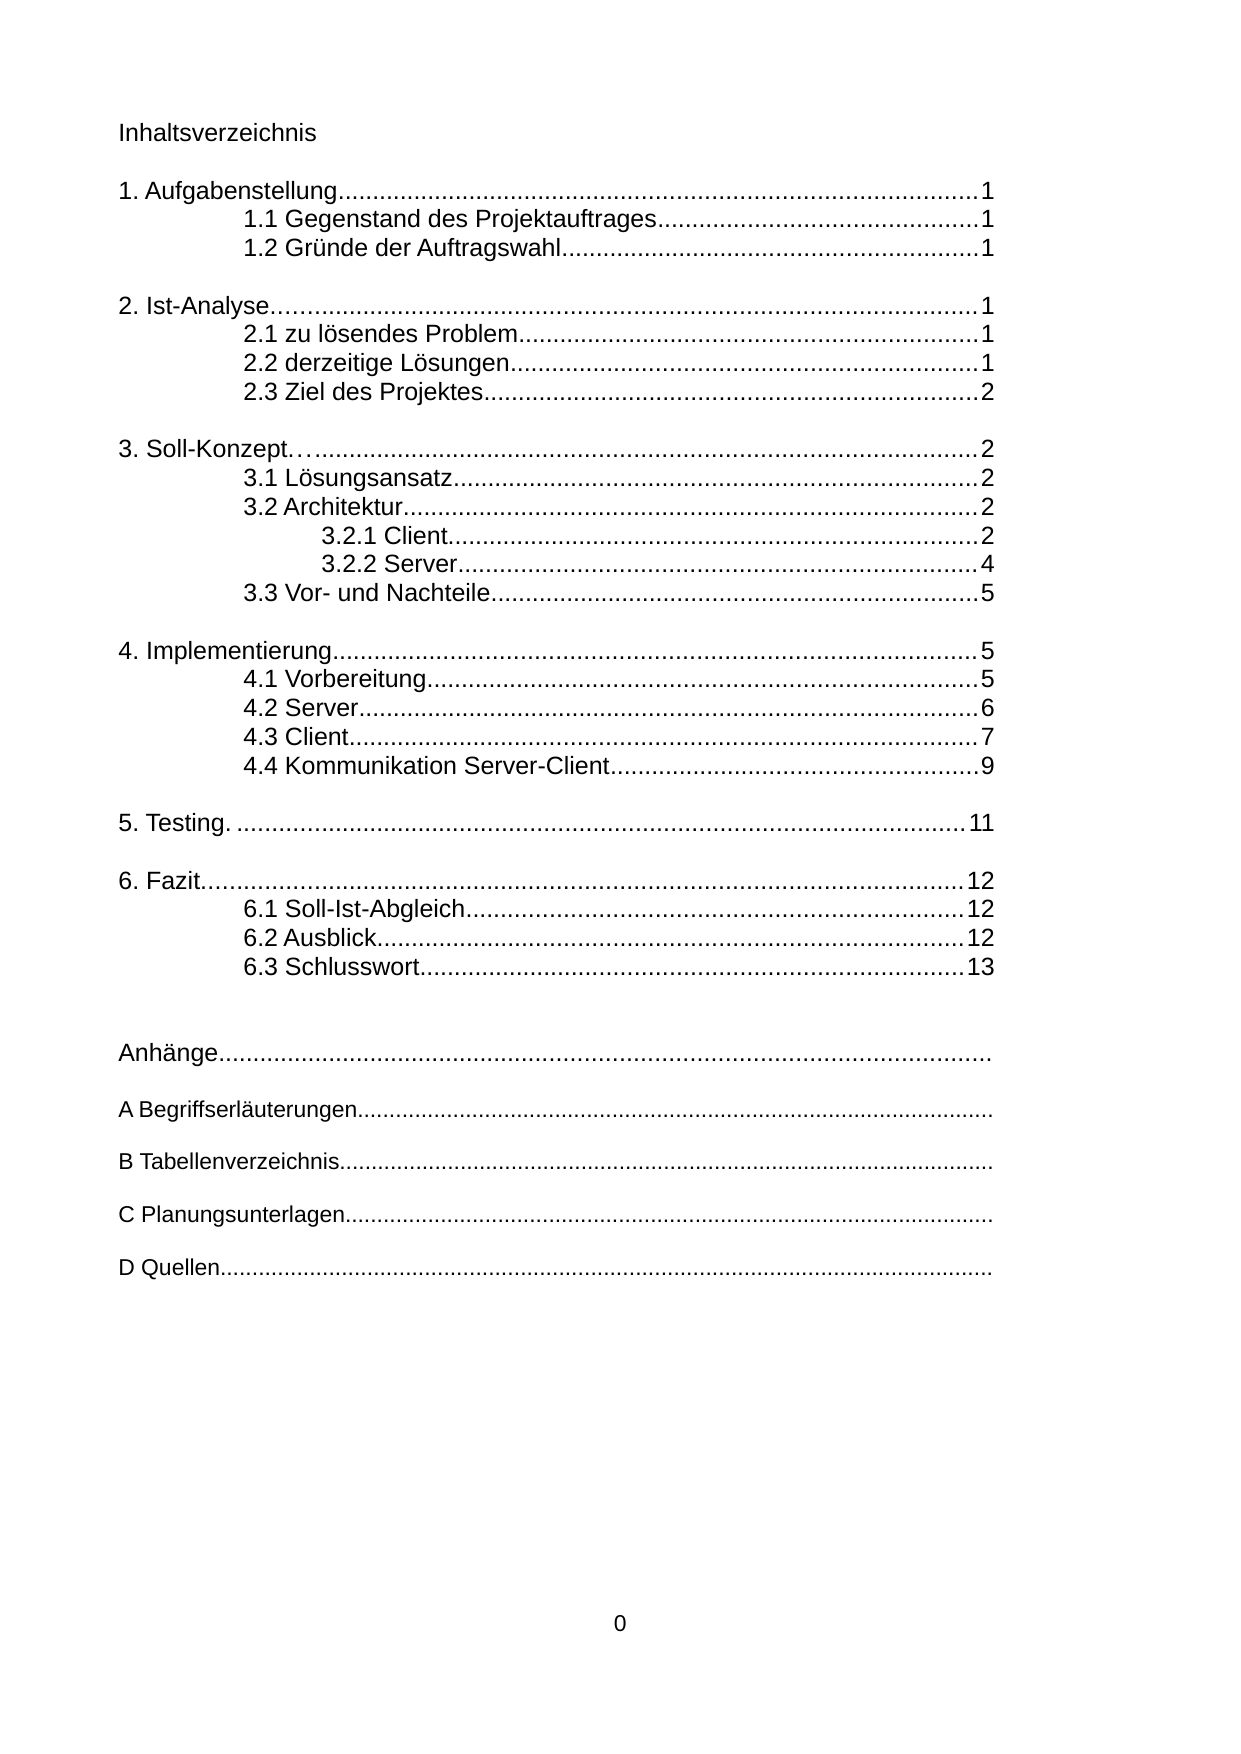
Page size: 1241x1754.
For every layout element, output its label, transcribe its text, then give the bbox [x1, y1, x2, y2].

text 3.2.2 Server 4 [118, 549, 1122, 578]
text 2.2 derzeitige Lösungen 1 [118, 348, 1122, 377]
text 4.1 Vorbereitung 5 [118, 664, 1122, 693]
text 5. Testing 11 [118, 808, 1122, 837]
text B Tabellenverzeichnis [118, 1122, 1122, 1175]
text 2.1 zu lösendes Problem 1 [118, 319, 1122, 348]
text 4. Implementierung 5 [118, 636, 1122, 664]
text 4.2 Server 6 [118, 693, 1122, 722]
text A Begriffserläuterungen [118, 1096, 1122, 1122]
text 3.3 Vor- und Nachteile 5 [118, 578, 1122, 607]
text 4.4 Kommunikation Server-Client 9 [118, 751, 1122, 779]
text 2. Ist-Analyse 1 [118, 291, 1122, 319]
text 1.1 Gegenstand des Projektauftrages 1 [118, 204, 1122, 233]
text C Planungsunterlagen [118, 1175, 1122, 1227]
text 1.2 Gründe der Auftragswahl 1 [118, 233, 1122, 262]
text 6.1 Soll-Ist-Abgleich 12 [118, 894, 1122, 923]
text Anhänge [118, 1038, 1122, 1067]
text 2.3 Ziel des Projektes 2 [118, 377, 1122, 406]
text D Quellen [118, 1227, 1122, 1280]
text 3.2.1 Client 2 [118, 521, 1122, 549]
text 6.3 Schlusswort 13 [118, 952, 1122, 981]
text 6.2 Ausblick 12 [118, 923, 1122, 952]
text 3.1 Lösungsansatz 2 [118, 463, 1122, 492]
text 3. Soll-Konzept 2 [118, 434, 1122, 463]
text 4.3 Client 7 [118, 722, 1122, 751]
text Inhaltsverzeichnis [118, 118, 1122, 147]
text 6. Fazit 12 [118, 866, 1122, 894]
text 3.2 Architektur 2 [118, 492, 1122, 521]
text 1. Aufgabenstellung 1 [118, 176, 1122, 204]
